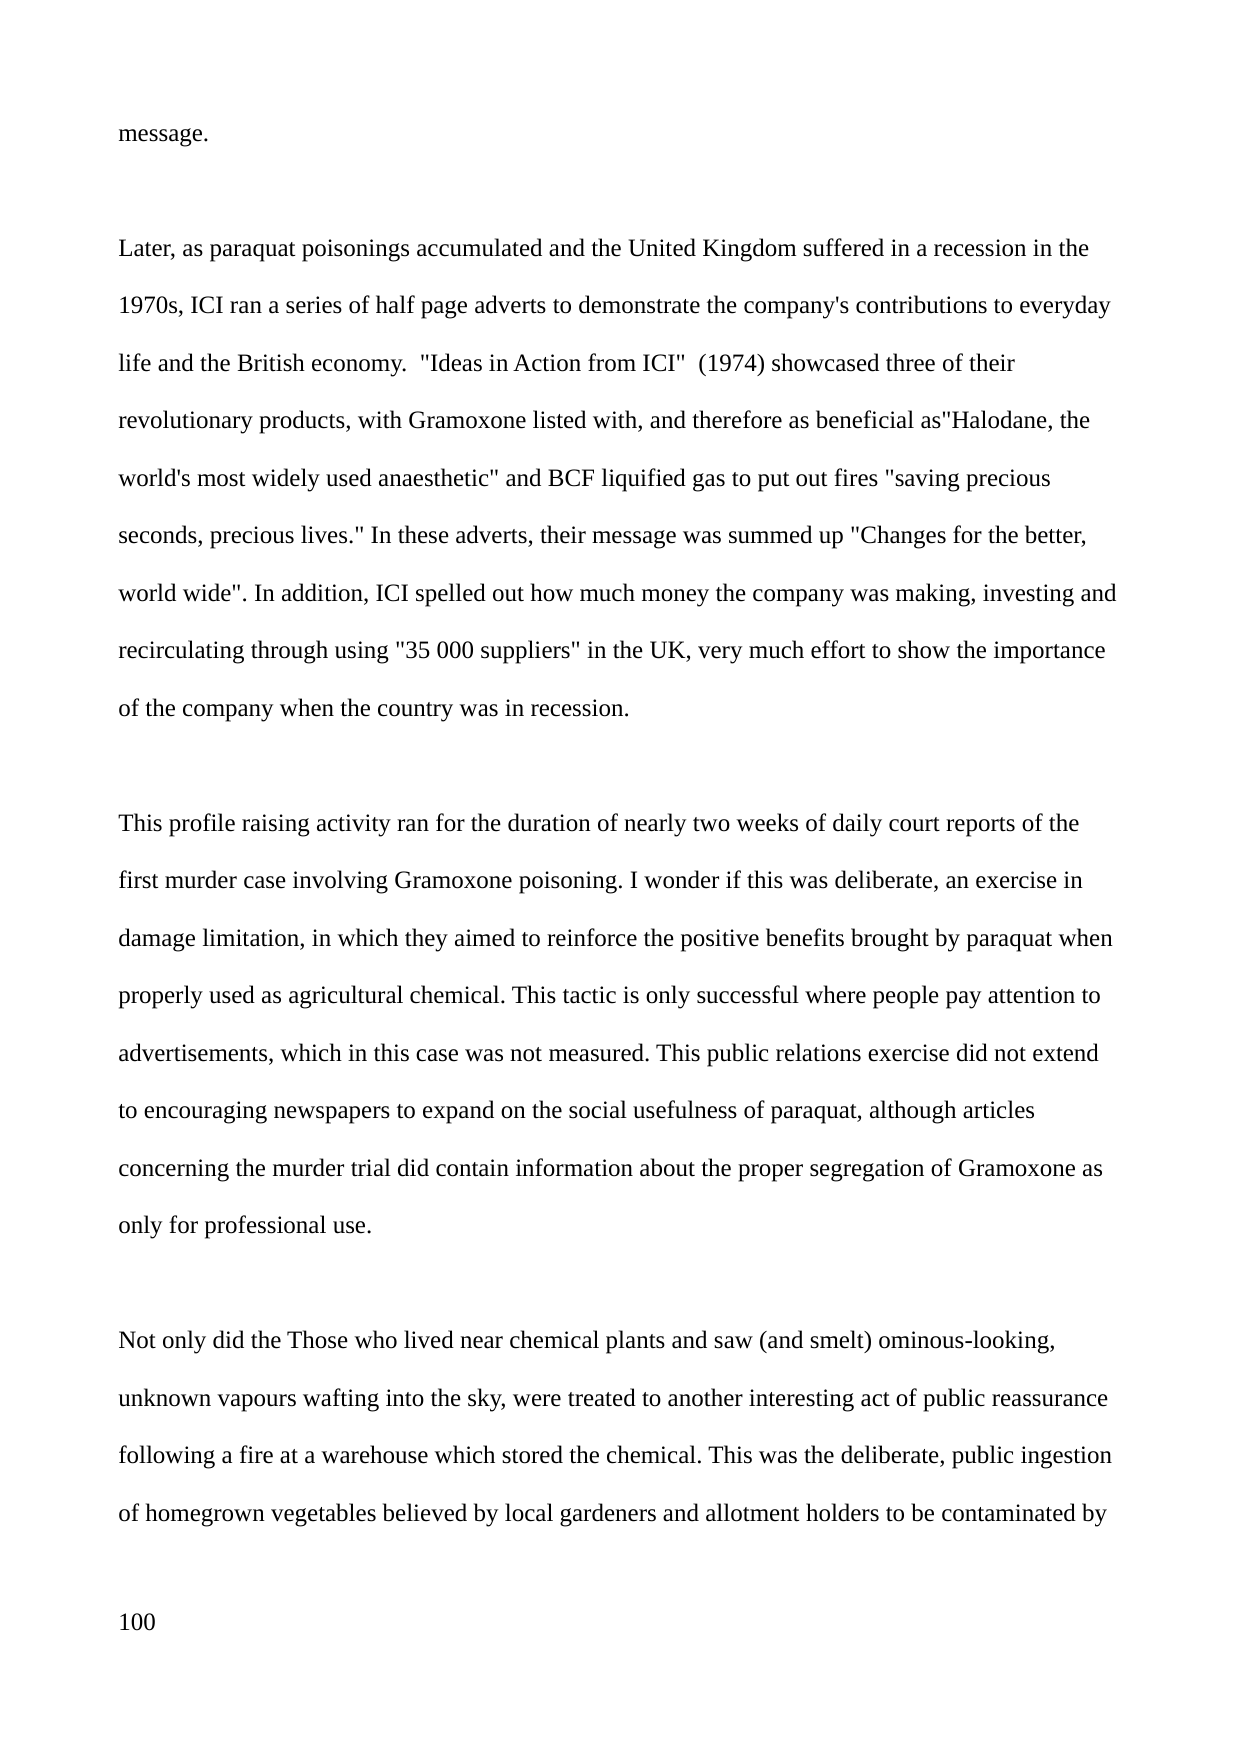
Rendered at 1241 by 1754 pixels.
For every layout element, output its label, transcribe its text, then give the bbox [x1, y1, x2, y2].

text Not only did the Those who lived near chemical plants and saw (and smelt) ominous-looking, unknown vapours wafting into the sky, were treated to another interesting act of public reassurance following a fire at a warehouse which stored the chemical. This was the deliberate, public ingestion of homegrown vegetables believed by local gardeners and allotment holders to be contaminated by [118, 1326, 1122, 1527]
text message. [118, 118, 1122, 147]
text Later, as paraquat poisonings accumulated and the United Kingdom suffered in a recession in the 1970s, ICI ran a series of half page adverts to demonstrate the company's contributions to everyday life and the British economy. "Ideas in Action from ICI" (1974) showcased three of their revolutionary products, with Gramoxone listed with, and therefore as beneficial as"Halodane, the world's most widely used anaesthetic" and BCF liquified gas to put out fires "saving precious seconds, precious lives." In these adverts, their message was summed up "Changes for the better, world wide". In addition, ICI spelled out how much money the company was making, investing and recirculating through using "35 000 suppliers" in the UK, very much effort to show the importance of the company when the country was in recession. [118, 233, 1122, 722]
text This profile raising activity ran for the duration of nearly two weeks of daily court reports of the first murder case involving Gramoxone poisoning. I wonder if this was deliberate, an exercise in damage limitation, in which they aimed to reinforce the positive benefits brought by paraquat when properly used as agricultural chemical. This tactic is only successful where people pay attention to advertisements, which in this case was not measured. This public relations exercise did not extend to encouraging newspapers to expand on the social usefulness of paraquat, although articles concerning the murder trial did contain information about the proper segregation of Gramoxone as only for professional use. [118, 808, 1122, 1239]
